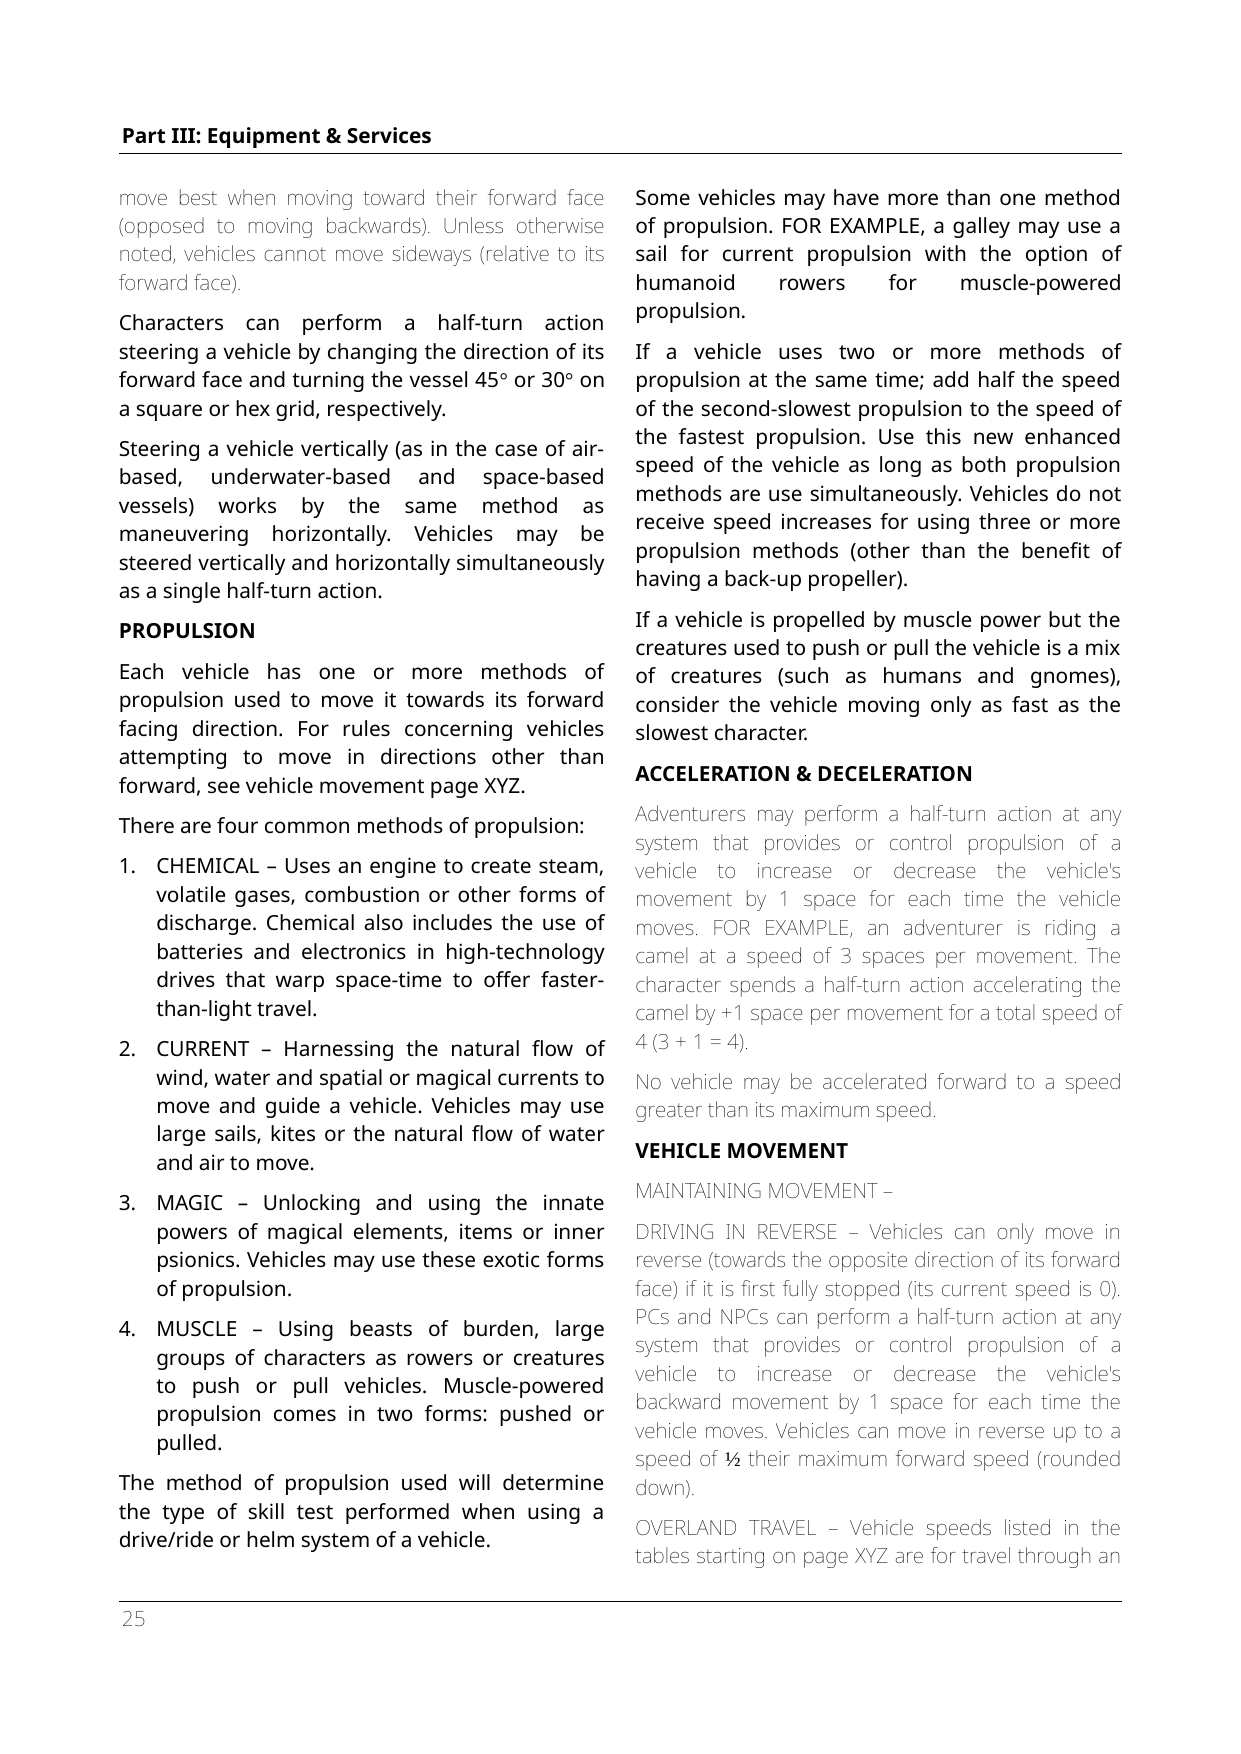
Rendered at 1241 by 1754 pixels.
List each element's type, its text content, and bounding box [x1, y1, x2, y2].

text DRIVING IN REVERSE – Vehicles can only move in reverse (towards the opposite direction of its forward face) if it is first fully stopped (its current speed is 0). PCs and NPCs can perform a half-turn action at any system that provides or control propulsion of a vehicle to increase or decrease the vehicle's backward movement by 1 space for each time the vehicle moves. Vehicles can move in reverse up to a speed of ½ their maximum forward speed (rounded down). [635, 1217, 1122, 1501]
text No vehicle may be accelerated forward to a speed greater than its maximum speed. [635, 1067, 1122, 1124]
text Characters can perform a half-turn action steering a vehicle by changing the direction of its forward face and turning the vessel 45° or 30° on a square or hex grid, respectively. [118, 308, 605, 422]
list MAGIC – Unlocking and using the innate powers of magical elements, items or inner psionics. Vehicles may use these exotic forms of propulsion. [118, 1188, 605, 1302]
text Steering a vehicle vertically (as in the case of air-based, underwater-based and space-based vessels) works by the same method as maneuvering horizontally. Vehicles may be steered vertically and horizontally simultaneously as a single half-turn action. [118, 434, 605, 605]
text Each vehicle has one or more methods of propulsion used to move it towards its forward facing direction. For rules concerning vehicles attempting to move in directions other than forward, see vehicle movement page XYZ. [118, 657, 605, 799]
text VEHICLE MOVEMENT [635, 1136, 1122, 1164]
text If a vehicle is propelled by muscle power but the creatures used to push or pull the vehicle is a mix of creatures (such as humans and gnomes), consider the vehicle moving only as fast as the slowest character. [635, 605, 1122, 747]
list CURRENT – Harnessing the natural flow of wind, water and spatial or magical currents to move and guide a vehicle. Vehicles may use large sails, kites or the natural flow of water and air to move. [118, 1034, 605, 1176]
text OVERLAND TRAVEL – Vehicle speeds listed in the tables starting on page XYZ are for travel through an [635, 1513, 1122, 1570]
list CHEMICAL – Uses an engine to create steam, volatile gases, combustion or other forms of discharge. Chemical also includes the use of batteries and electronics in high-technology drives that warp space-time to offer faster-than-light travel. [118, 852, 605, 1022]
text There are four common methods of propulsion: [118, 811, 605, 840]
text Adventurers may perform a half-turn action at any system that provides or control propulsion of a vehicle to increase or decrease the vehicle's movement by 1 space for each time the vehicle moves. FOR EXAMPLE, an adventurer is riding a camel at a speed of 3 spaces per movement. The character spends a half-turn action accelerating the camel by +1 space per movement for a total speed of 4 (3 + 1 = 4). [635, 799, 1122, 1055]
text Some vehicles may have more than one method of propulsion. FOR EXAMPLE, a galley may use a sail for current propulsion with the option of humanoid rowers for muscle-powered propulsion. [635, 183, 1122, 325]
text If a vehicle uses two or more methods of propulsion at the same time; add half the speed of the second-slowest propulsion to the speed of the fastest propulsion. Use this new enhanced speed of the vehicle as long as both propulsion methods are use simultaneously. Vehicles do not receive speed increases for using three or more propulsion methods (other than the benefit of having a back-up propeller). [635, 337, 1122, 593]
text The method of propulsion used will determine the type of skill test performed when using a drive/ride or helm system of a vehicle. [118, 1468, 605, 1554]
text ACCELERATION & DECELERATION [635, 759, 1122, 787]
list MUSCLE – Using beasts of burden, large groups of characters as rowers or creatures to push or pull vehicles. Muscle-powered propulsion comes in two forms: pushed or pulled. [118, 1314, 605, 1456]
text move best when moving toward their forward face (opposed to moving backwards). Unless otherwise noted, vehicles cannot move sideways (relative to its forward face). [118, 183, 605, 296]
text PROPULSION [118, 617, 605, 645]
text MAINTAINING MOVEMENT – [635, 1176, 1122, 1205]
